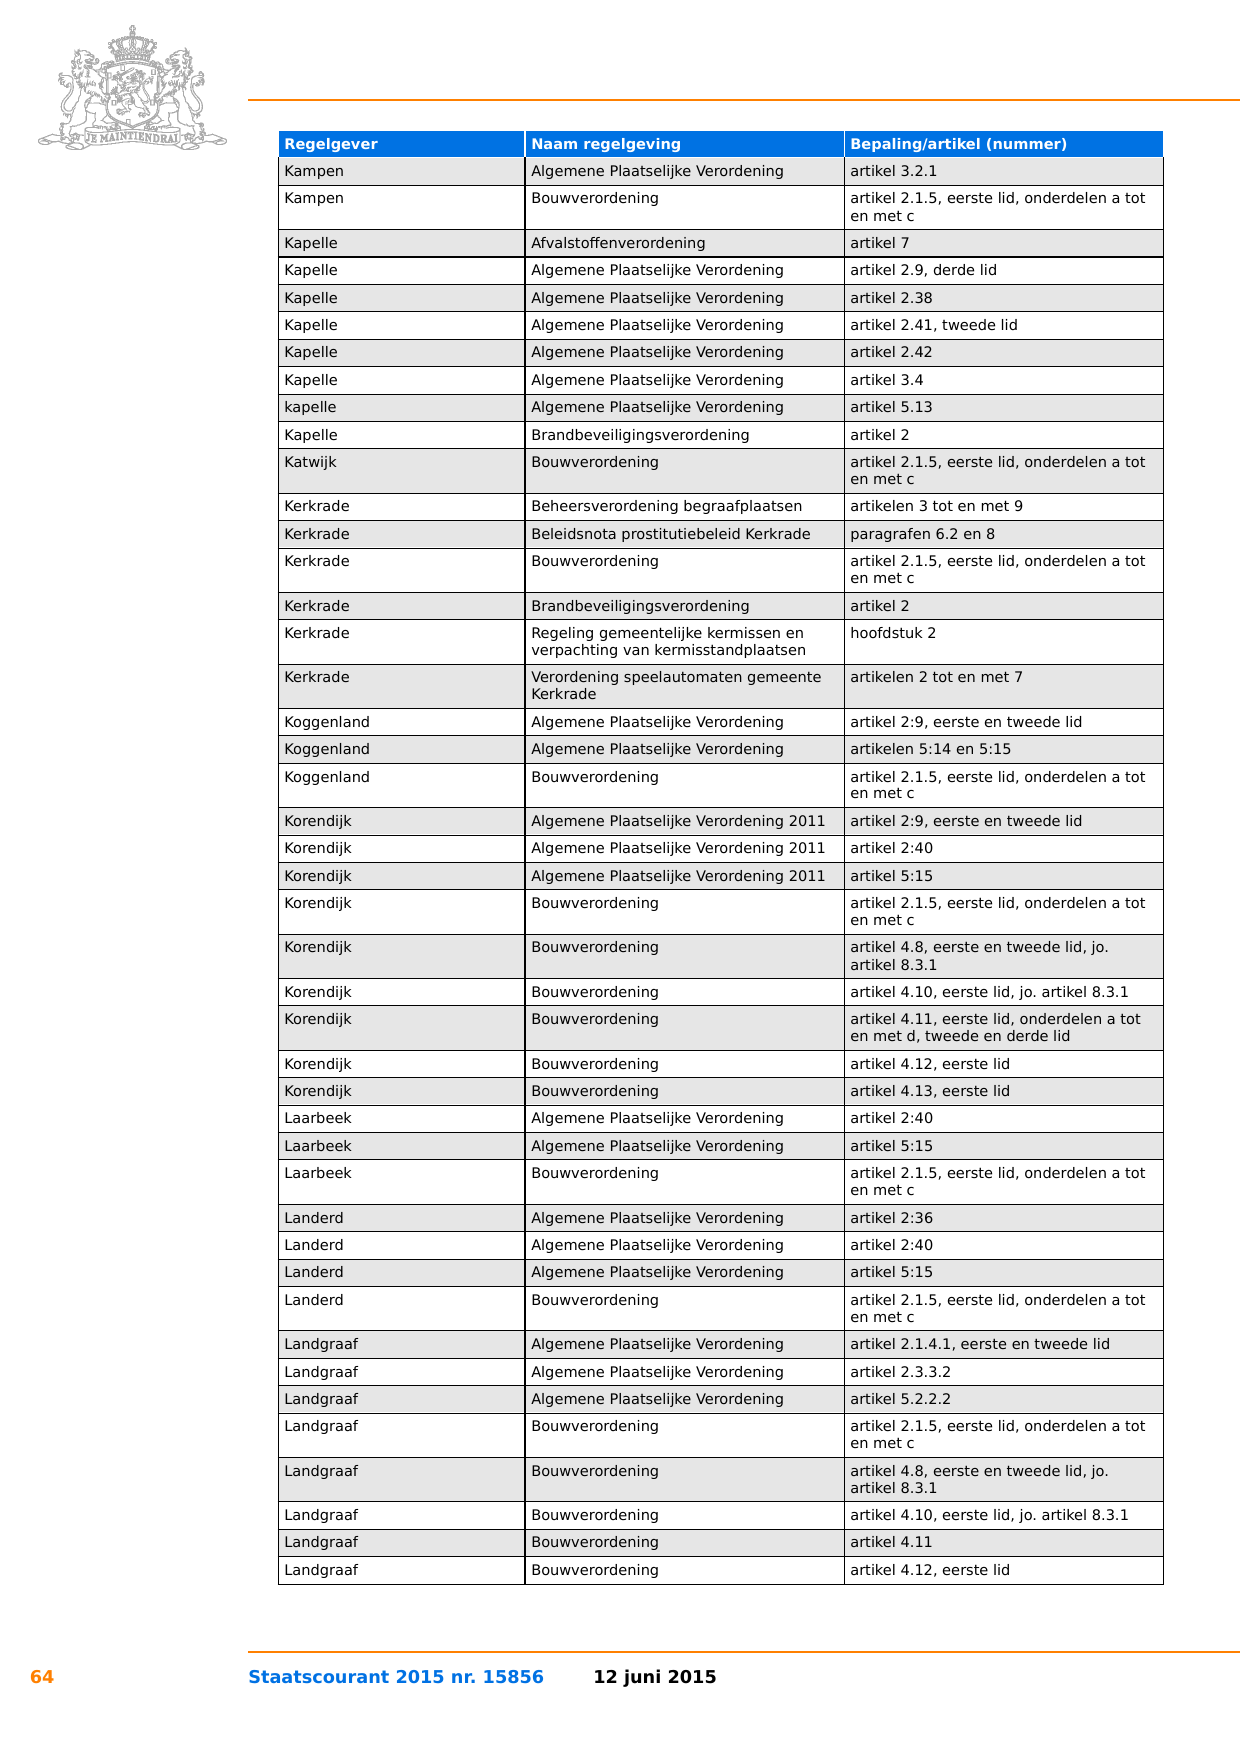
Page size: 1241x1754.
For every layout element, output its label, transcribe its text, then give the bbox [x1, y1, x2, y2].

table_cell artikel 3.4 [845, 367, 1163, 393]
table_cell Algemene Plaatselijke Verordening [526, 340, 844, 366]
table_cell Bouwverordening [526, 1160, 844, 1204]
table_cell Kapelle [279, 312, 524, 339]
table_header Naam regelgeving [526, 131, 844, 157]
table_cell artikel 2 [845, 593, 1163, 619]
table_cell artikel 2:36 [845, 1205, 1163, 1231]
table_cell Landgraaf [279, 1359, 524, 1385]
table_cell Algemene Plaatselijke Verordening [526, 312, 844, 339]
table_cell Bouwverordening [526, 549, 844, 592]
table_cell artikel 5:15 [845, 1260, 1163, 1286]
table_cell artikel 2.38 [845, 285, 1163, 311]
table_cell hoofdstuk 2 [845, 620, 1163, 663]
table_cell Brandbeveiligingsverordening [526, 422, 844, 448]
table_cell artikelen 2 tot en met 7 [845, 665, 1163, 708]
table_cell artikel 2:9, eerste en tweede lid [845, 808, 1163, 834]
table_cell artikel 2:40 [845, 1232, 1163, 1258]
table_cell Kerkrade [279, 521, 524, 547]
table_cell Korendijk [279, 935, 524, 978]
table_cell Algemene Plaatselijke Verordening 2011 [526, 808, 844, 834]
table_cell Korendijk [279, 890, 524, 934]
table_cell Kapelle [279, 367, 524, 393]
table_cell Algemene Plaatselijke Verordening [526, 1260, 844, 1286]
table_cell artikel 4.13, eerste lid [845, 1078, 1163, 1104]
table_cell Algemene Plaatselijke Verordening [526, 1386, 844, 1412]
table_cell Kapelle [279, 340, 524, 366]
table_cell artikel 5:15 [845, 1133, 1163, 1159]
table_cell Algemene Plaatselijke Verordening [526, 1359, 844, 1385]
table_cell Algemene Plaatselijke Verordening [526, 1205, 844, 1231]
table_cell artikel 7 [845, 230, 1163, 256]
table_cell artikel 4.8, eerste en tweede lid, jo. artikel 8.3.1 [845, 1458, 1163, 1501]
table_cell artikel 2.3.3.2 [845, 1359, 1163, 1385]
table_cell paragrafen 6.2 en 8 [845, 521, 1163, 547]
table_cell Landgraaf [279, 1458, 524, 1501]
table_cell artikel 2.1.5, eerste lid, onderdelen a tot en met c [845, 890, 1163, 934]
table_cell Algemene Plaatselijke Verordening 2011 [526, 836, 844, 862]
table_cell Landgraaf [279, 1557, 524, 1583]
table_cell artikel 4.11 [845, 1530, 1163, 1556]
table_cell artikel 2.42 [845, 340, 1163, 366]
table_cell Landgraaf [279, 1530, 524, 1556]
table_cell Landgraaf [279, 1331, 524, 1358]
table_cell Bouwverordening [526, 1287, 844, 1330]
table_cell Verordening speelautomaten gemeente Kerkrade [526, 665, 844, 708]
table_cell Bouwverordening [526, 1530, 844, 1556]
table_cell Bouwverordening [526, 449, 844, 493]
table_cell Korendijk [279, 808, 524, 834]
table_cell Bouwverordening [526, 1502, 844, 1529]
table_cell Korendijk [279, 1006, 524, 1050]
table_cell Algemene Plaatselijke Verordening [526, 158, 844, 185]
table_cell artikel 2 [845, 422, 1163, 448]
table_cell Kapelle [279, 258, 524, 284]
table_cell Bouwverordening [526, 1051, 844, 1077]
table_cell Kerkrade [279, 549, 524, 592]
table_cell Kerkrade [279, 593, 524, 619]
table_cell Korendijk [279, 1051, 524, 1077]
table_cell artikel 2.1.5, eerste lid, onderdelen a tot en met c [845, 549, 1163, 592]
table_cell artikel 2.9, derde lid [845, 258, 1163, 284]
table_cell Bouwverordening [526, 1414, 844, 1457]
table_cell Korendijk [279, 863, 524, 889]
table_header Regelgever [279, 131, 524, 157]
table_cell Laarbeek [279, 1160, 524, 1204]
table_cell Algemene Plaatselijke Verordening [526, 709, 844, 735]
table_cell Kampen [279, 186, 524, 229]
table_cell Bouwverordening [526, 1557, 844, 1583]
table_cell Brandbeveiligingsverordening [526, 593, 844, 619]
table_cell Bouwverordening [526, 1078, 844, 1104]
table_cell artikel 2.1.5, eerste lid, onderdelen a tot en met c [845, 449, 1163, 493]
table_cell Laarbeek [279, 1133, 524, 1159]
table_cell artikel 3.2.1 [845, 158, 1163, 185]
table_cell artikelen 3 tot en met 9 [845, 494, 1163, 520]
table_cell artikel 5:15 [845, 863, 1163, 889]
table_cell artikel 5.13 [845, 395, 1163, 421]
table_cell Bouwverordening [526, 979, 844, 1005]
table_cell Kapelle [279, 230, 524, 256]
table_cell Laarbeek [279, 1106, 524, 1132]
table_cell Kerkrade [279, 620, 524, 663]
table_cell Regeling gemeentelijke kermissen en verpachting van kermisstandplaatsen [526, 620, 844, 663]
table_cell kapelle [279, 395, 524, 421]
table_cell Bouwverordening [526, 935, 844, 978]
table_cell Beleidsnota prostitutiebeleid Kerkrade [526, 521, 844, 547]
table_cell artikel 2.1.4.1, eerste en tweede lid [845, 1331, 1163, 1358]
table_cell Afvalstoffenverordening [526, 230, 844, 256]
table_cell artikel 4.10, eerste lid, jo. artikel 8.3.1 [845, 979, 1163, 1005]
table_cell artikel 2.1.5, eerste lid, onderdelen a tot en met c [845, 1414, 1163, 1457]
table_cell Kerkrade [279, 665, 524, 708]
table_cell Bouwverordening [526, 1006, 844, 1050]
table_cell Algemene Plaatselijke Verordening [526, 1331, 844, 1358]
table_cell Algemene Plaatselijke Verordening [526, 395, 844, 421]
table_cell Algemene Plaatselijke Verordening [526, 1106, 844, 1132]
table_cell Koggenland [279, 736, 524, 763]
table_cell artikel 2:40 [845, 836, 1163, 862]
table_cell artikel 2.1.5, eerste lid, onderdelen a tot en met c [845, 1160, 1163, 1204]
table_cell Bouwverordening [526, 1458, 844, 1501]
table_cell Landerd [279, 1260, 524, 1286]
table_cell Algemene Plaatselijke Verordening [526, 1133, 844, 1159]
table_cell artikel 4.12, eerste lid [845, 1051, 1163, 1077]
table_cell Korendijk [279, 979, 524, 1005]
table_cell Kapelle [279, 422, 524, 448]
table_cell Algemene Plaatselijke Verordening [526, 258, 844, 284]
table_cell Kerkrade [279, 494, 524, 520]
table_cell artikel 2.1.5, eerste lid, onderdelen a tot en met c [845, 1287, 1163, 1330]
table_cell Landgraaf [279, 1502, 524, 1529]
table_cell artikel 4.8, eerste en tweede lid, jo. artikel 8.3.1 [845, 935, 1163, 978]
table_cell Landerd [279, 1205, 524, 1231]
table_cell Koggenland [279, 764, 524, 807]
table_cell Kapelle [279, 285, 524, 311]
table_cell Bouwverordening [526, 890, 844, 934]
table_cell artikel 2.41, tweede lid [845, 312, 1163, 339]
table_cell Bouwverordening [526, 764, 844, 807]
table_cell artikel 4.10, eerste lid, jo. artikel 8.3.1 [845, 1502, 1163, 1529]
table_header Bepaling/artikel (nummer) [845, 131, 1163, 157]
table_cell artikel 5.2.2.2 [845, 1386, 1163, 1412]
table_cell Algemene Plaatselijke Verordening [526, 1232, 844, 1258]
table_cell Kampen [279, 158, 524, 185]
table_cell Katwijk [279, 449, 524, 493]
table_cell Beheersverordening begraafplaatsen [526, 494, 844, 520]
table_cell artikel 4.11, eerste lid, onderdelen a tot en met d, tweede en derde lid [845, 1006, 1163, 1050]
table_cell Algemene Plaatselijke Verordening [526, 736, 844, 763]
table_cell Algemene Plaatselijke Verordening 2011 [526, 863, 844, 889]
table_cell Algemene Plaatselijke Verordening [526, 285, 844, 311]
table_cell Bouwverordening [526, 186, 844, 229]
table_cell Landerd [279, 1232, 524, 1258]
table_cell artikel 2.1.5, eerste lid, onderdelen a tot en met c [845, 186, 1163, 229]
table_cell Koggenland [279, 709, 524, 735]
table_cell artikel 4.12, eerste lid [845, 1557, 1163, 1583]
table_cell artikelen 5:14 en 5:15 [845, 736, 1163, 763]
table_cell artikel 2:40 [845, 1106, 1163, 1132]
table_cell Landgraaf [279, 1414, 524, 1457]
table_cell Korendijk [279, 836, 524, 862]
table_cell artikel 2:9, eerste en tweede lid [845, 709, 1163, 735]
table_cell artikel 2.1.5, eerste lid, onderdelen a tot en met c [845, 764, 1163, 807]
table_cell Landgraaf [279, 1386, 524, 1412]
table_cell Algemene Plaatselijke Verordening [526, 367, 844, 393]
table_cell Landerd [279, 1287, 524, 1330]
picture [38, 25, 227, 150]
table_cell Korendijk [279, 1078, 524, 1104]
